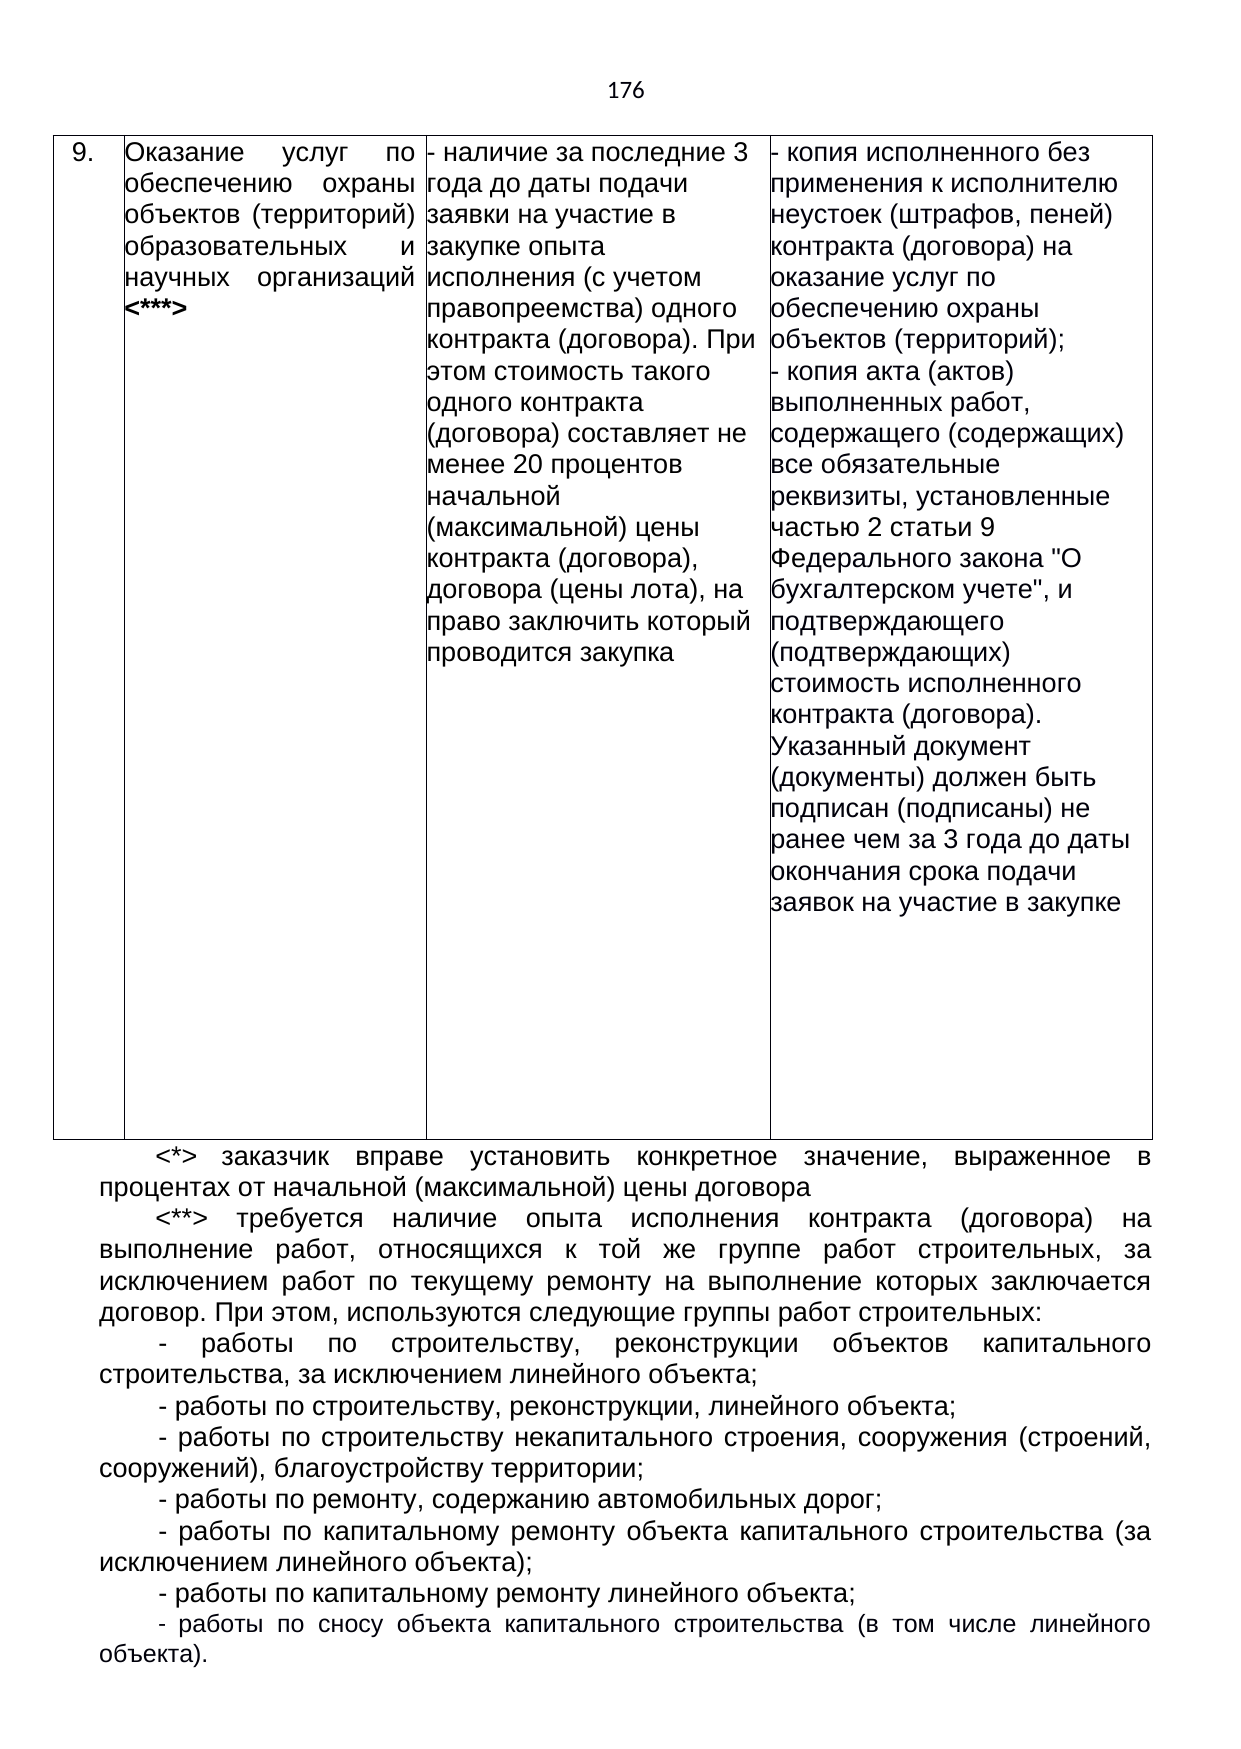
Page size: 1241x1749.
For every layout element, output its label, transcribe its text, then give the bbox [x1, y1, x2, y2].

text <*> заказчик вправе установить конкретное значение, выраженное в процентах от начальной (максимальной) цены договора [99, 1140, 1152, 1202]
text - работы по строительству некапитального строения, сооружения (строений, сооружений), благоустройству территории; [99, 1421, 1152, 1483]
text - работы по ремонту, содержанию автомобильных дорог; [99, 1483, 1152, 1515]
text - работы по капитальному ремонту линейного объекта; [99, 1577, 1152, 1608]
text <**> требуется наличие опыта исполнения контракта (договора) на выполнение работ, относящихся к той же группе работ строительных, за исключением работ по текущему ремонту на выполнение которых заключается договор. При этом, используются следующие группы работ строительных: [99, 1202, 1152, 1327]
table_cell - наличие за последние 3 года до даты подачи заявки на участие в закупке опыта исполнения (с учетом правопреемства) одного контракта (договора). При этом стоимость такого одного контракта (договора) составляет не менее 20 процентов начальной (максимальной) цены контракта (договора), договора (цены лота), на право заключить который проводится закупка [427, 136, 770, 1139]
text - работы по сносу объекта капитального строительства (в том числе линейного объекта). [99, 1608, 1152, 1668]
table_cell 9. [54, 136, 124, 1139]
table_cell - копия исполненного без применения к исполнителю неустоек (штрафов, пеней) контракта (договора) на оказание услуг по обеспечению охраны объектов (территорий); - копия акта (актов) выполненных работ, содержащего (содержащих) все обязательные реквизиты, установленные частью 2 статьи 9 Федерального закона "О бухгалтерском учете", и подтверждающего (подтверждающих) стоимость исполненного контракта (договора). Указанный документ (документы) должен быть подписан (подписаны) не ранее чем за 3 года до даты окончания срока подачи заявок на участие в закупке [771, 136, 1152, 1139]
text - работы по строительству, реконструкции объектов капитального строительства, за исключением линейного объекта; [99, 1327, 1152, 1390]
text - работы по капитальному ремонту объекта капитального строительства (за исключением линейного объекта); [99, 1515, 1152, 1577]
table_cell Оказание услуг по обеспечению охраны объектов (территорий) образовательных и научных организаций <***> [125, 136, 426, 1139]
text - работы по строительству, реконструкции, линейного объекта; [99, 1390, 1152, 1421]
